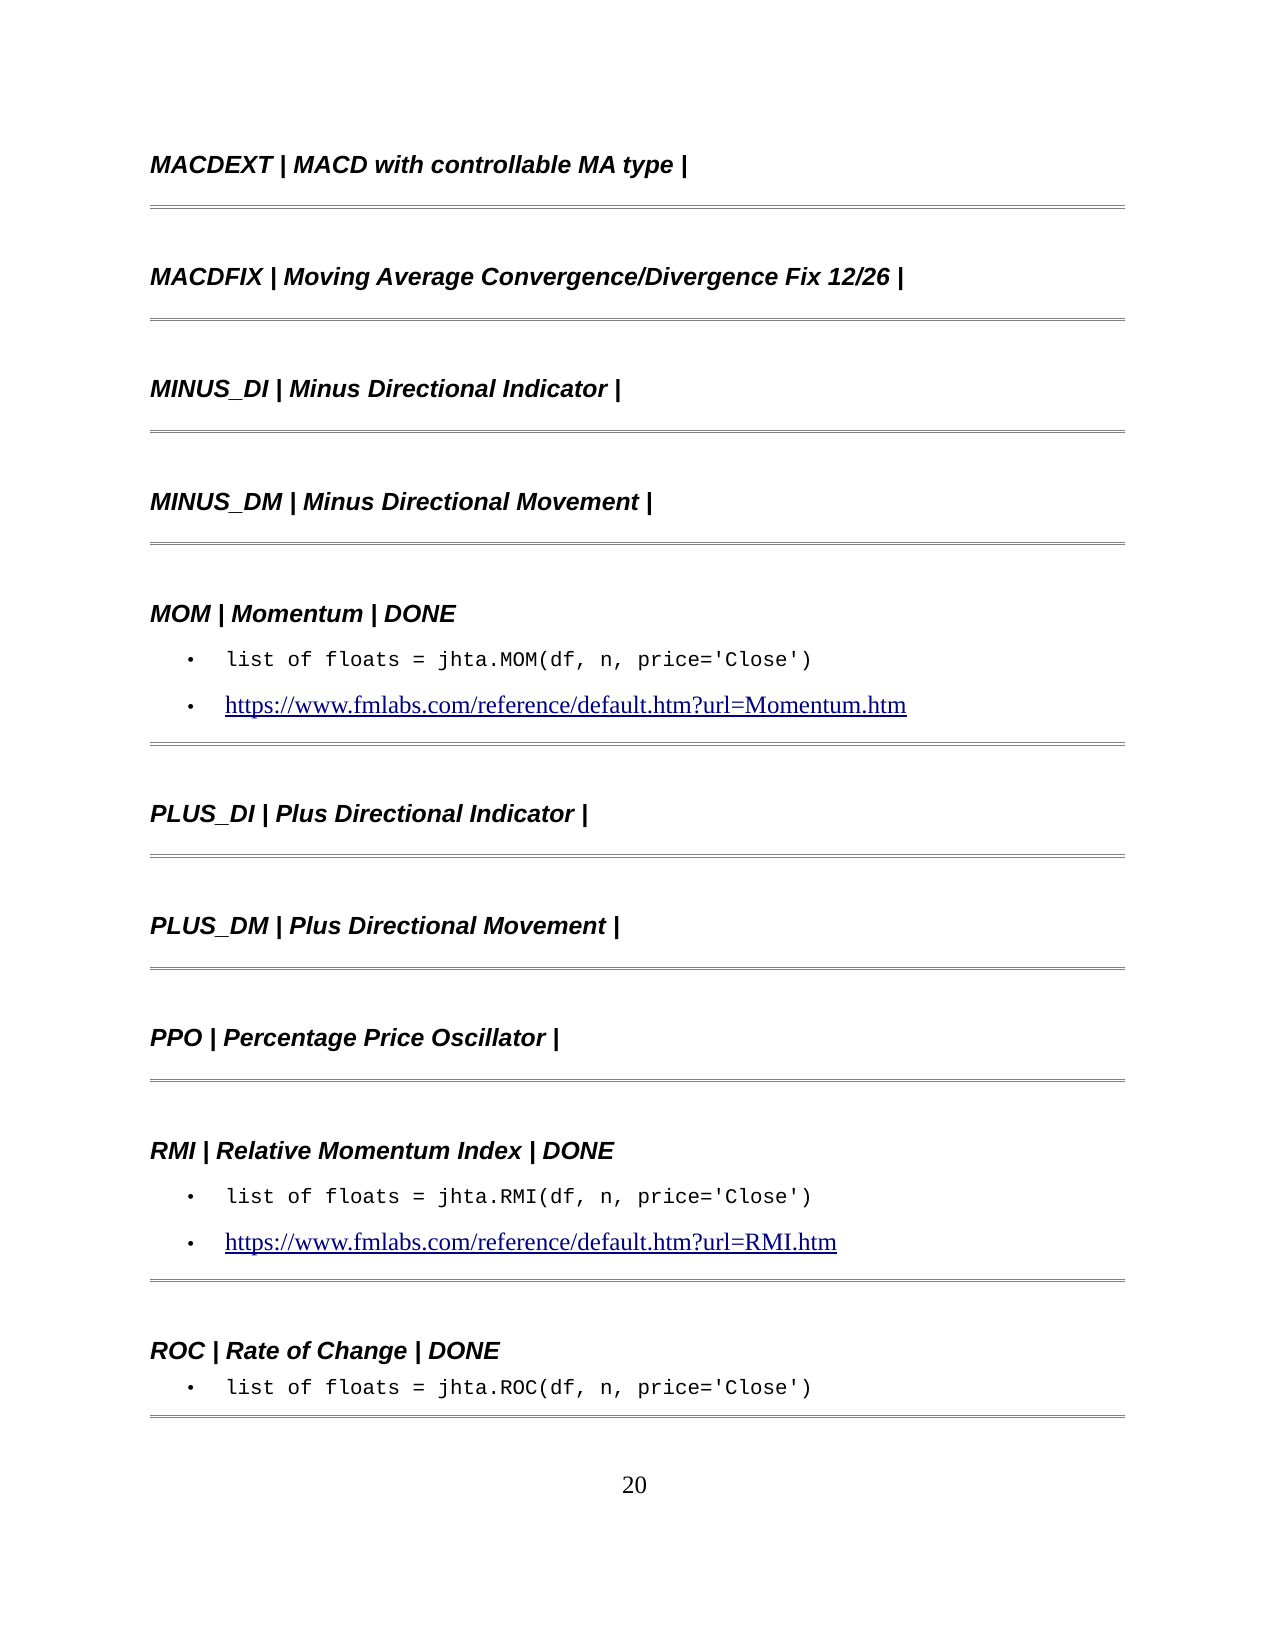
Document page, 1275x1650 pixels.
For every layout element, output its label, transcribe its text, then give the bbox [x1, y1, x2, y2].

subtitle PPO | Percentage Price Oscillator | [150, 1023, 1125, 1052]
list list of floats = jhta.MOM(df, n, price='Close') [187, 649, 1125, 672]
subtitle MINUS_DI | Minus Directional Indicator | [150, 374, 1125, 403]
subtitle MOM | Momentum | DONE [150, 599, 1125, 627]
list list of floats = jhta.RMI(df, n, price='Close') [187, 1186, 1125, 1209]
list https://www.fmlabs.com/reference/default.htm?url=RMI.htm [187, 1227, 1125, 1256]
subtitle MINUS_DM | Minus Directional Movement | [150, 487, 1125, 515]
subtitle PLUS_DM | Plus Directional Movement | [150, 911, 1125, 940]
subtitle RMI | Relative Momentum Index | DONE [150, 1136, 1125, 1164]
subtitle MACDFIX | Moving Average Convergence/Divergence Fix 12/26 | [150, 262, 1125, 291]
list list of floats = jhta.ROC(df, n, price='Close') [187, 1377, 1125, 1401]
subtitle PLUS_DI | Plus Directional Indicator | [150, 799, 1125, 828]
subtitle ROC | Rate of Change | DONE [150, 1336, 1125, 1365]
subtitle MACDEXT | MACD with controllable MA type | [150, 150, 1125, 178]
list https://www.fmlabs.com/reference/default.htm?url=Momentum.htm [187, 690, 1125, 719]
